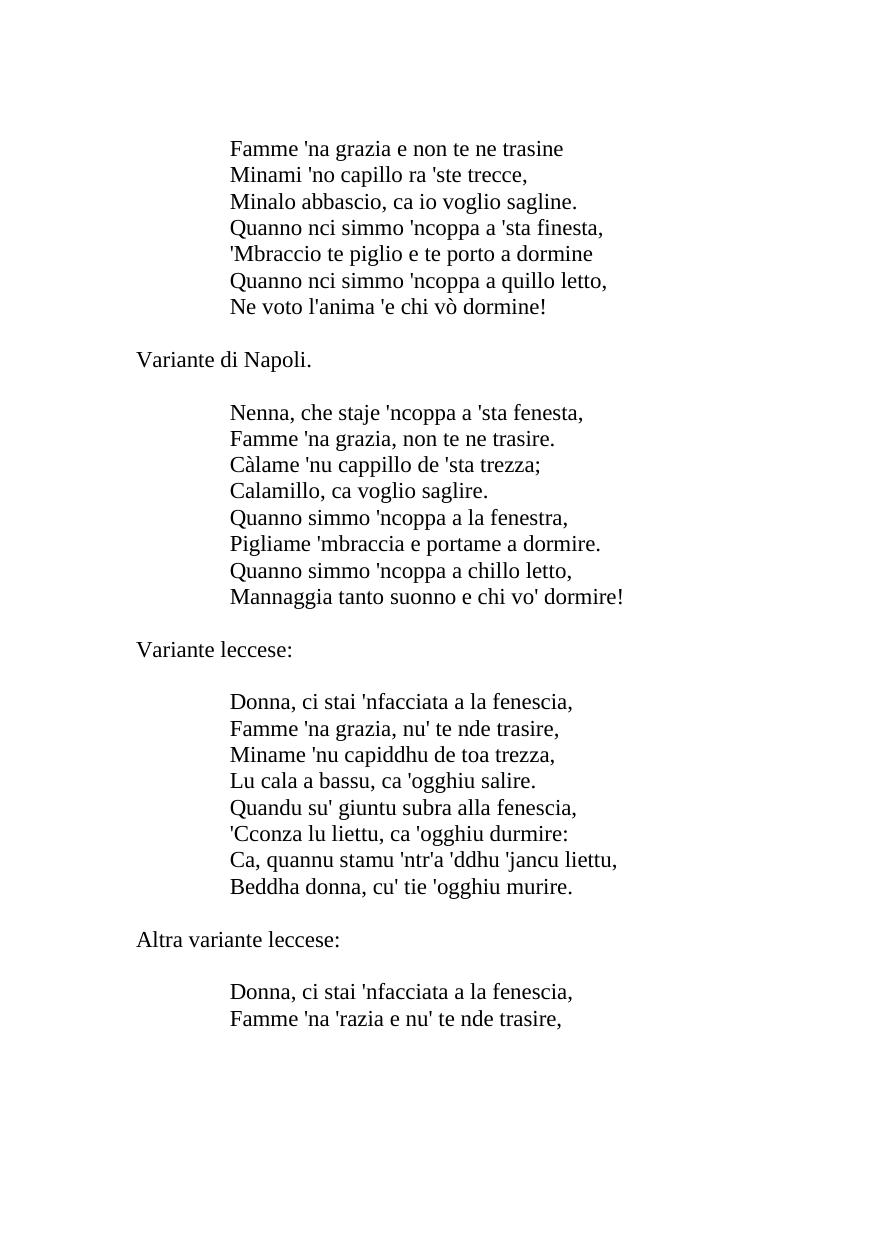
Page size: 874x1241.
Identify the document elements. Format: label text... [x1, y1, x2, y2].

text Minalo abbascio, ca io voglio sagline. [200, 188, 768, 214]
text Càlame 'nu cappillo de 'sta trezza; [200, 451, 768, 478]
text Famme 'na 'razia e nu' te nde trasire, [200, 1005, 768, 1031]
text Quanno nci simmo 'ncoppa a 'sta finesta, [200, 214, 768, 240]
text Calamillo, ca voglio saglire. [200, 478, 768, 504]
text 'Mbraccio te piglio e te porto a dormine [200, 240, 768, 267]
text Quanno nci simmo 'ncoppa a quillo letto, [200, 267, 768, 293]
text Donna, ci stai 'nfacciata a la fenescia, [200, 688, 768, 715]
text Quanno simmo 'ncoppa a la fenestra, [200, 504, 768, 530]
text Mannaggia tanto suonno e chi vo' dormire! [200, 583, 768, 609]
text 'Cconza lu liettu, ca 'ogghiu durmire: [200, 820, 768, 847]
text Pigliame 'mbraccia e portame a dormire. [200, 530, 768, 557]
text Miname 'nu capiddhu de toa trezza, [200, 741, 768, 767]
text Altra variante leccese: [106, 926, 768, 952]
text Quandu su' giuntu subra alla fenescia, [200, 794, 768, 820]
text Ne voto l'anima 'e chi vò dormine! [200, 293, 768, 319]
text Famme 'na grazia, nu' te nde trasire, [200, 715, 768, 741]
text Ca, quannu stamu 'ntr'a 'ddhu 'jancu liettu, [200, 847, 768, 873]
text Variante di Napoli. [106, 346, 768, 372]
text Famme 'na grazia, non te ne trasire. [200, 425, 768, 451]
text Nenna, che staje 'ncoppa a 'sta fenesta, [200, 398, 768, 425]
text Quanno simmo 'ncoppa a chillo letto, [200, 557, 768, 583]
text Famme 'na grazia e non te ne trasine [200, 135, 768, 161]
text Donna, ci stai 'nfacciata a la fenescia, [200, 978, 768, 1005]
text Lu cala a bassu, ca 'ogghiu salire. [200, 767, 768, 794]
text Beddha donna, cu' tie 'ogghiu murire. [200, 873, 768, 899]
text Variante leccese: [106, 636, 768, 662]
text Minami 'no capillo ra 'ste trecce, [200, 161, 768, 188]
